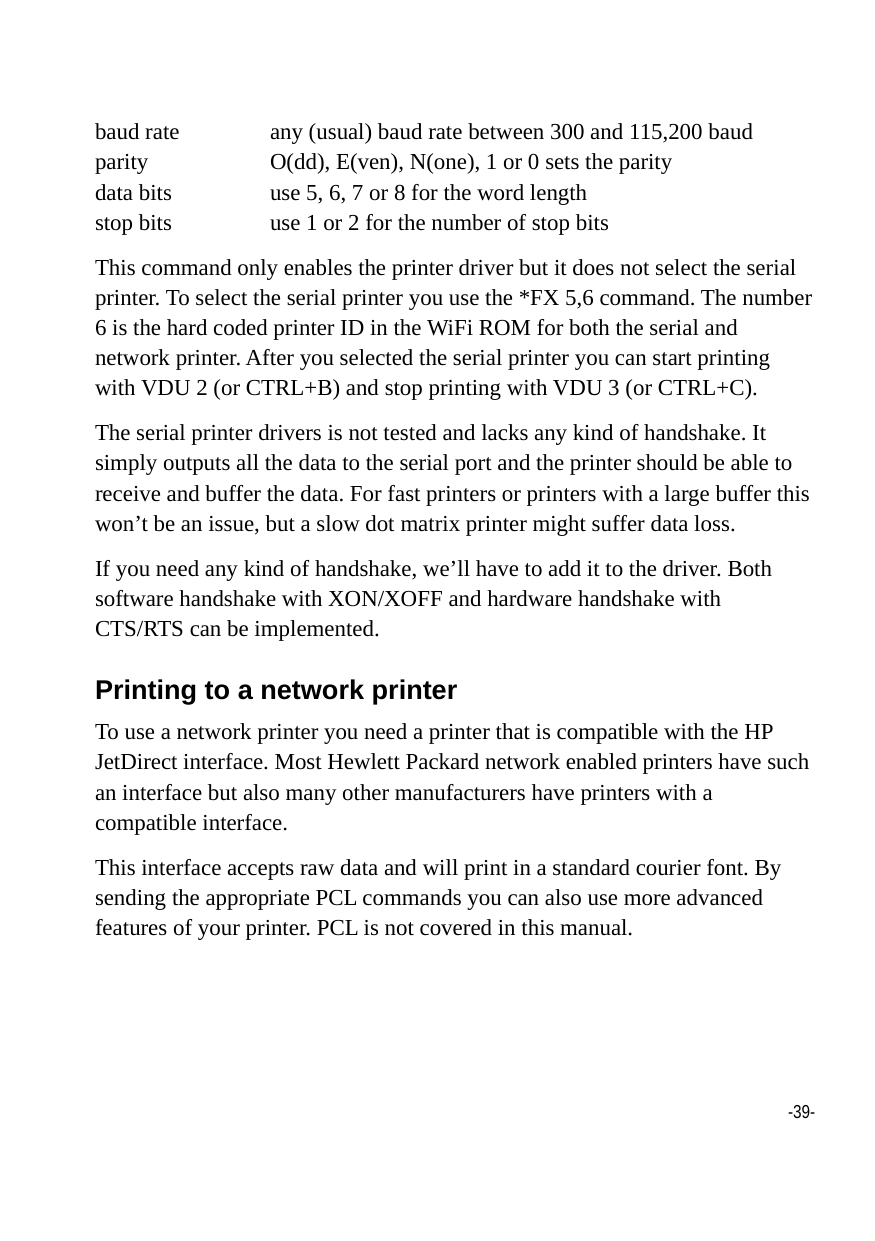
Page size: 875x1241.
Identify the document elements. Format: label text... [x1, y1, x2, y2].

subtitle Printing to a network printer [95, 674, 815, 706]
text If you need any kind of handshake, we’ll have to add it to the driver. Both software handshake with XON/XOFF and hardware handshake with CTS/RTS can be implemented. [95, 554, 815, 641]
text This command only enables the printer driver but it does not select the serial printer. To select the serial printer you use the *FX 5,6 command. The number 6 is the hard coded printer ID in the WiFi ROM for both the serial and network printer. After you selected the serial printer you can start printing with VDU 2 (or CTRL+B) and stop printing with VDU 3 (or CTRL+C). [95, 253, 815, 401]
text To use a network printer you need a printer that is compatible with the HP JetDirect interface. Most Hewlett Packard network enabled printers have such an interface but also many other manufacturers have printers with a compatible interface. [95, 718, 815, 835]
text baud rate any (usual) baud rate between 300 and 115,200 baud parity O(dd), E(ven), N(one), 1 or 0 sets the parity data bits use 5, 6, 7 or 8 for the word length stop bits use 1 or 2 for the number of stop bits [95, 118, 815, 235]
text This interface accepts raw data and will print in a standard courier font. By sending the appropriate PCL commands you can also use more advanced features of your printer. PCL is not covered in this manual. [95, 853, 815, 940]
text The serial printer drivers is not tested and lacks any kind of handshake. It simply outputs all the data to the serial port and the printer should be able to receive and buffer the data. For fast printers or printers with a large buffer this won’t be an issue, but a slow dot matrix printer might suffer data loss. [95, 419, 815, 536]
